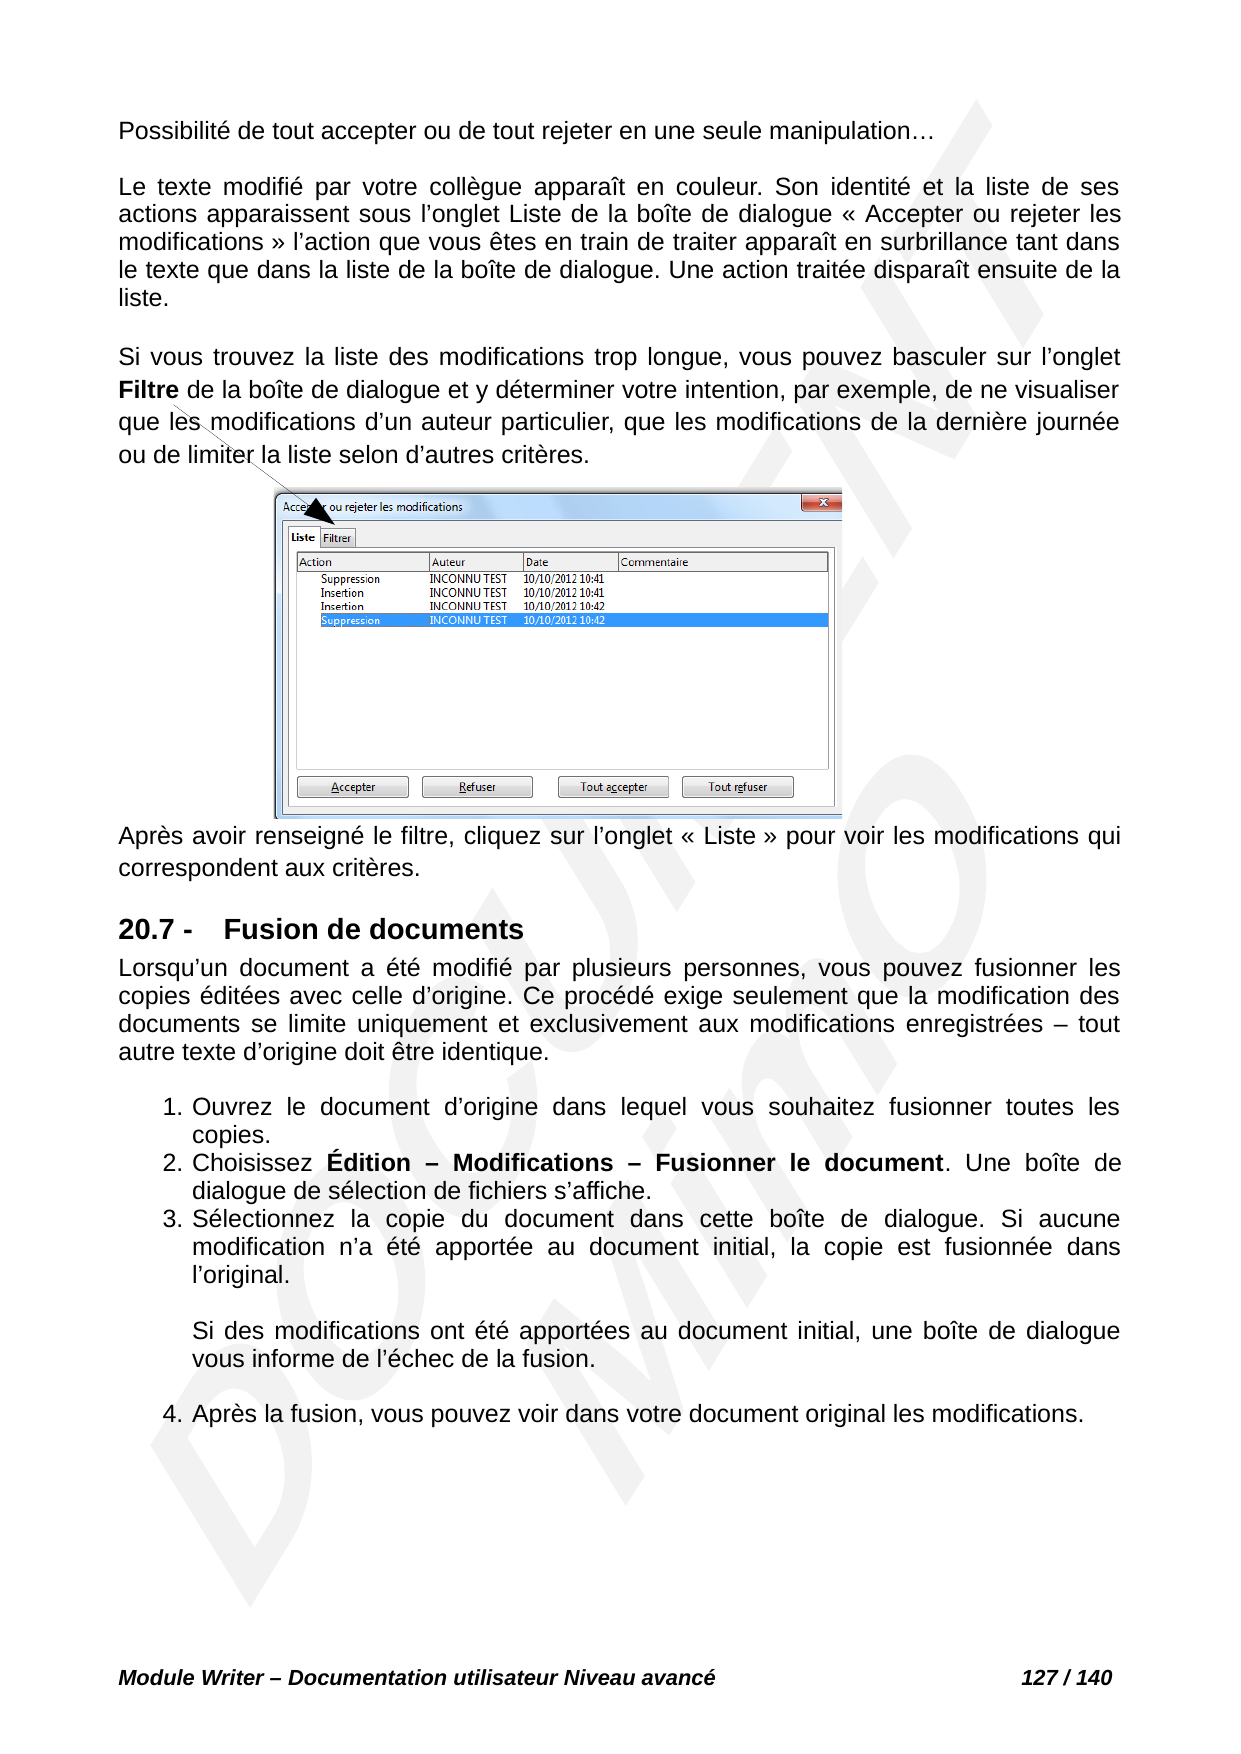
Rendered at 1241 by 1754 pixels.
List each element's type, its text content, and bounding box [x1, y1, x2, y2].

picture [273, 487, 843, 819]
list Ouvrez le document d’origine dans lequel vous souhaitez fusionner toutes les copies. [162, 1093, 1122, 1149]
text Possibilité de tout accepter ou de tout rejeter en une seule manipulation… [118, 116, 1122, 144]
text Après avoir renseigné le filtre, cliquez sur l’onglet « Liste » pour voir les modifications qui correspondent aux critères. [118, 470, 1122, 883]
subtitle Fusion de documents [118, 913, 1122, 945]
text Si vous trouvez la liste des modifications trop longue, vous pouvez basculer sur l’onglet Filtre de la boîte de dialogue et y déterminer votre intention, par exemple, de ne visualiser que les modifications d’un auteur particulier, que les modifications de la dernière journée ou de limiter la liste selon d’autres critères. [118, 340, 1122, 470]
list Choisissez Édition – Modifications – Fusionner le document. Une boîte de dialogue de sélection de fichiers s’affiche. [162, 1149, 1122, 1205]
text Le texte modifié par votre collègue apparaît en couleur. Son identité et la liste de ses actions apparaissent sous l’onglet Liste de la boîte de dialogue « Accepter ou rejeter les modifications » l’action que vous êtes en train de traiter apparaît en surbrillance tant dans le texte que dans la liste de la boîte de dialogue. Une action traitée disparaît ensuite de la liste. [118, 172, 1122, 312]
list Après la fusion, vous pouvez voir dans votre document original les modifications. [162, 1400, 1122, 1428]
text Lorsqu’un document a été modifié par plusieurs personnes, vous pouvez fusionner les copies éditées avec celle d’origine. Ce procédé exige seulement que la modification des documents se limite uniquement et exclusivement aux modifications enregistrées – tout autre texte d’origine doit être identique. [118, 953, 1122, 1065]
list Sélectionnez la copie du document dans cette boîte de dialogue. Si aucune modification n’a été apportée au document initial, la copie est fusionnée dans l’original. Si des modifications ont été apportées au document initial, une boîte de dialogue vous informe de l’échec de la fusion. [162, 1205, 1122, 1372]
